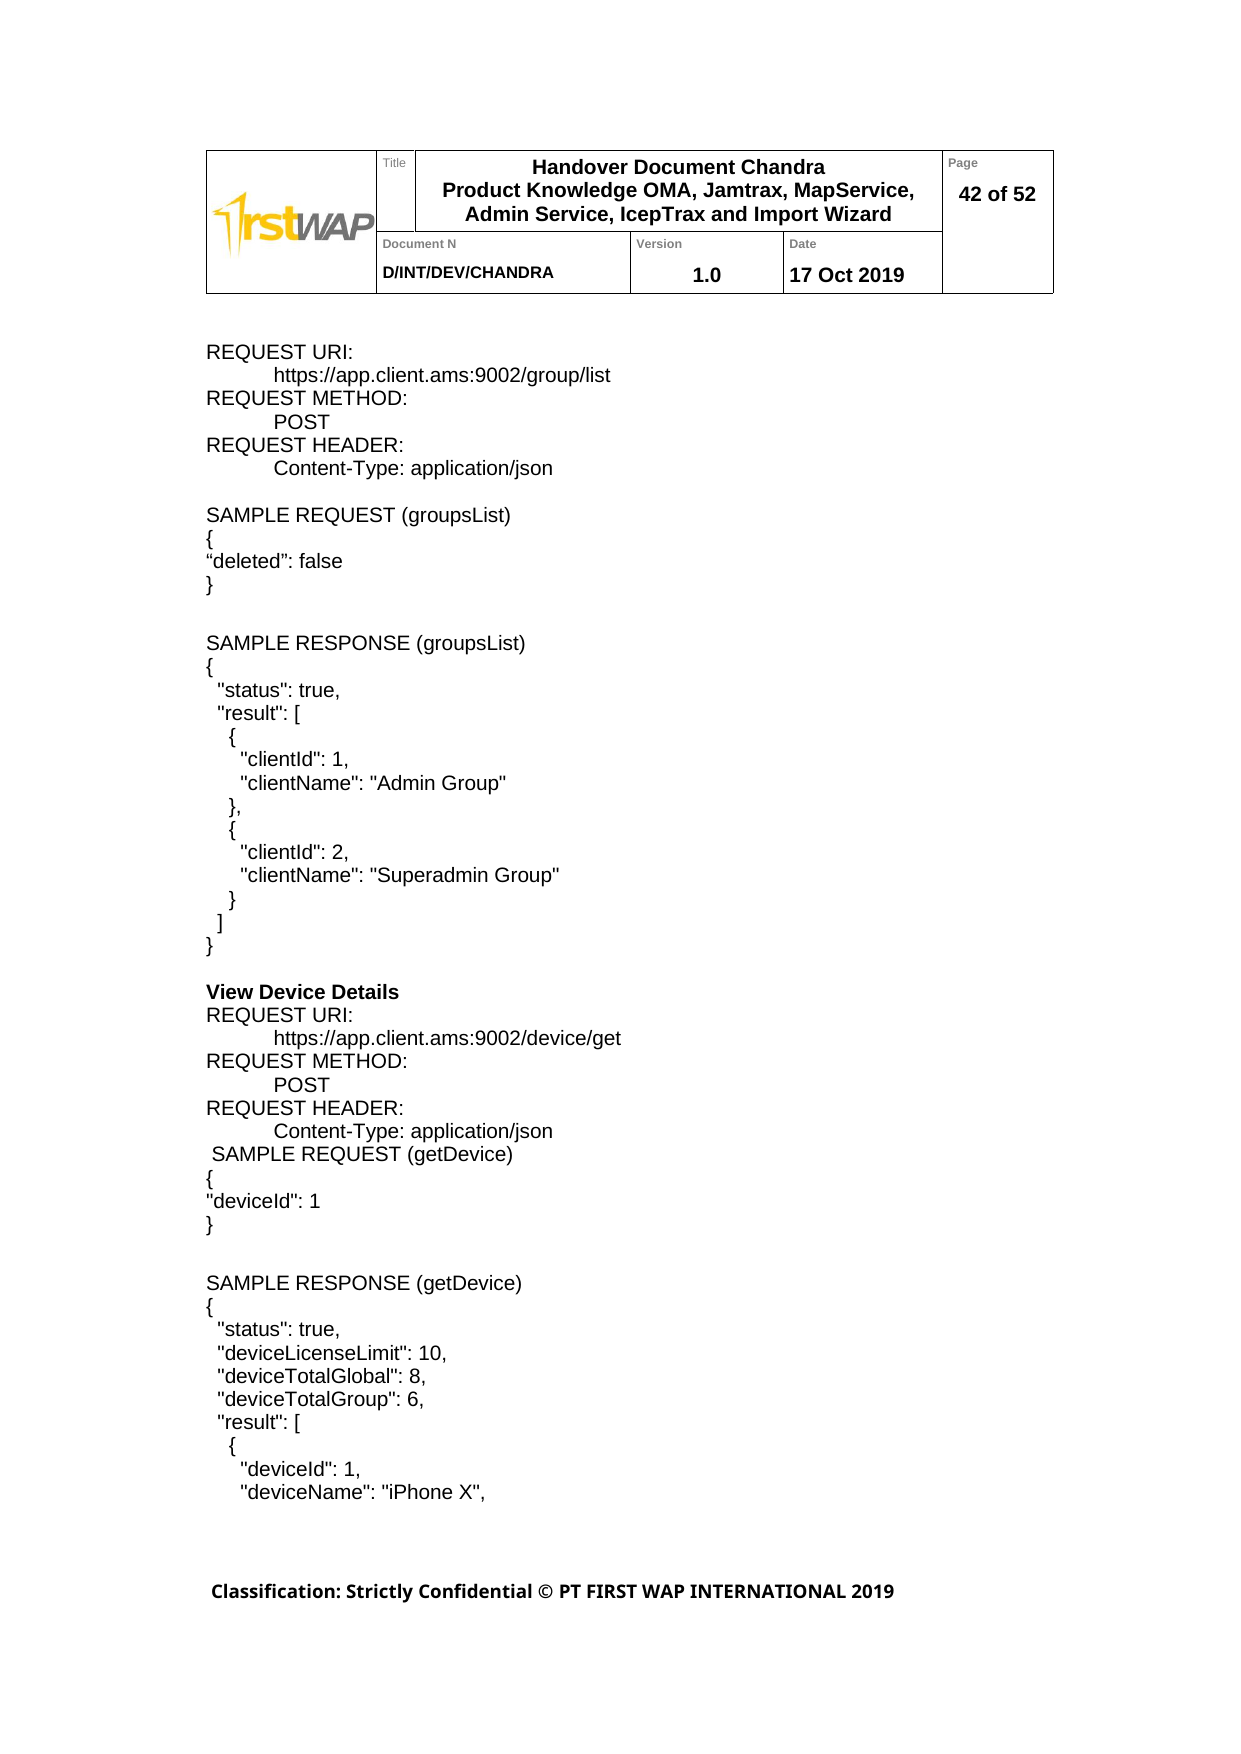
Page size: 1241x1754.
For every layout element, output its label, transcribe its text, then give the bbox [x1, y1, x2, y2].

text SAMPLE RESPONSE (groupsList) [206, 632, 1053, 655]
picture [211, 191, 375, 259]
text https://app.client.ams:9002/device/get [206, 1027, 1053, 1050]
text } [206, 887, 1053, 911]
text "clientName": "Superadmin Group" [206, 864, 1053, 887]
text REQUEST URI: [206, 1003, 1053, 1027]
text SAMPLE REQUEST (groupsList) [206, 503, 1053, 526]
text } [206, 573, 1053, 596]
text POST [206, 1073, 1053, 1096]
text { [206, 725, 1053, 748]
text REQUEST METHOD: [206, 1050, 1053, 1073]
text REQUEST METHOD: [206, 387, 1053, 410]
text "status": true, [206, 678, 1053, 702]
text "deviceTotalGlobal": 8, [206, 1364, 1053, 1388]
text "deviceId": 1, [206, 1457, 1053, 1481]
text { [206, 655, 1053, 678]
text "deviceLicenseLimit": 10, [206, 1341, 1053, 1364]
text "deviceName": "iPhone X", [206, 1481, 1053, 1504]
text "deviceId": 1 [206, 1189, 1053, 1213]
text SAMPLE REQUEST (getDevice) [206, 1143, 1053, 1166]
text Content-Type: application/json [206, 1120, 1053, 1143]
text View Device Details [206, 980, 1053, 1003]
text https://app.client.ams:9002/group/list [206, 364, 1053, 387]
text "status": true, [206, 1318, 1053, 1341]
text "result": [ [206, 702, 1053, 725]
text { [206, 1434, 1053, 1457]
text { [206, 818, 1053, 841]
text REQUEST HEADER: [206, 1096, 1053, 1120]
text } [206, 1213, 1053, 1236]
text "result": [ [206, 1411, 1053, 1434]
text "clientId": 2, [206, 841, 1053, 864]
text "clientId": 1, [206, 748, 1053, 771]
text REQUEST HEADER: [206, 433, 1053, 457]
text } [206, 934, 1053, 957]
text “deleted”: false [206, 550, 1053, 573]
text }, [206, 794, 1053, 818]
text POST [206, 410, 1053, 433]
text REQUEST URI: [206, 341, 1053, 364]
text ] [206, 911, 1053, 934]
text { [206, 1295, 1053, 1318]
text "clientName": "Admin Group" [206, 771, 1053, 794]
text { [206, 526, 1053, 550]
text "deviceTotalGroup": 6, [206, 1388, 1053, 1411]
text SAMPLE RESPONSE (getDevice) [206, 1272, 1053, 1295]
text { [206, 1166, 1053, 1189]
text Content-Type: application/json [206, 457, 1053, 480]
